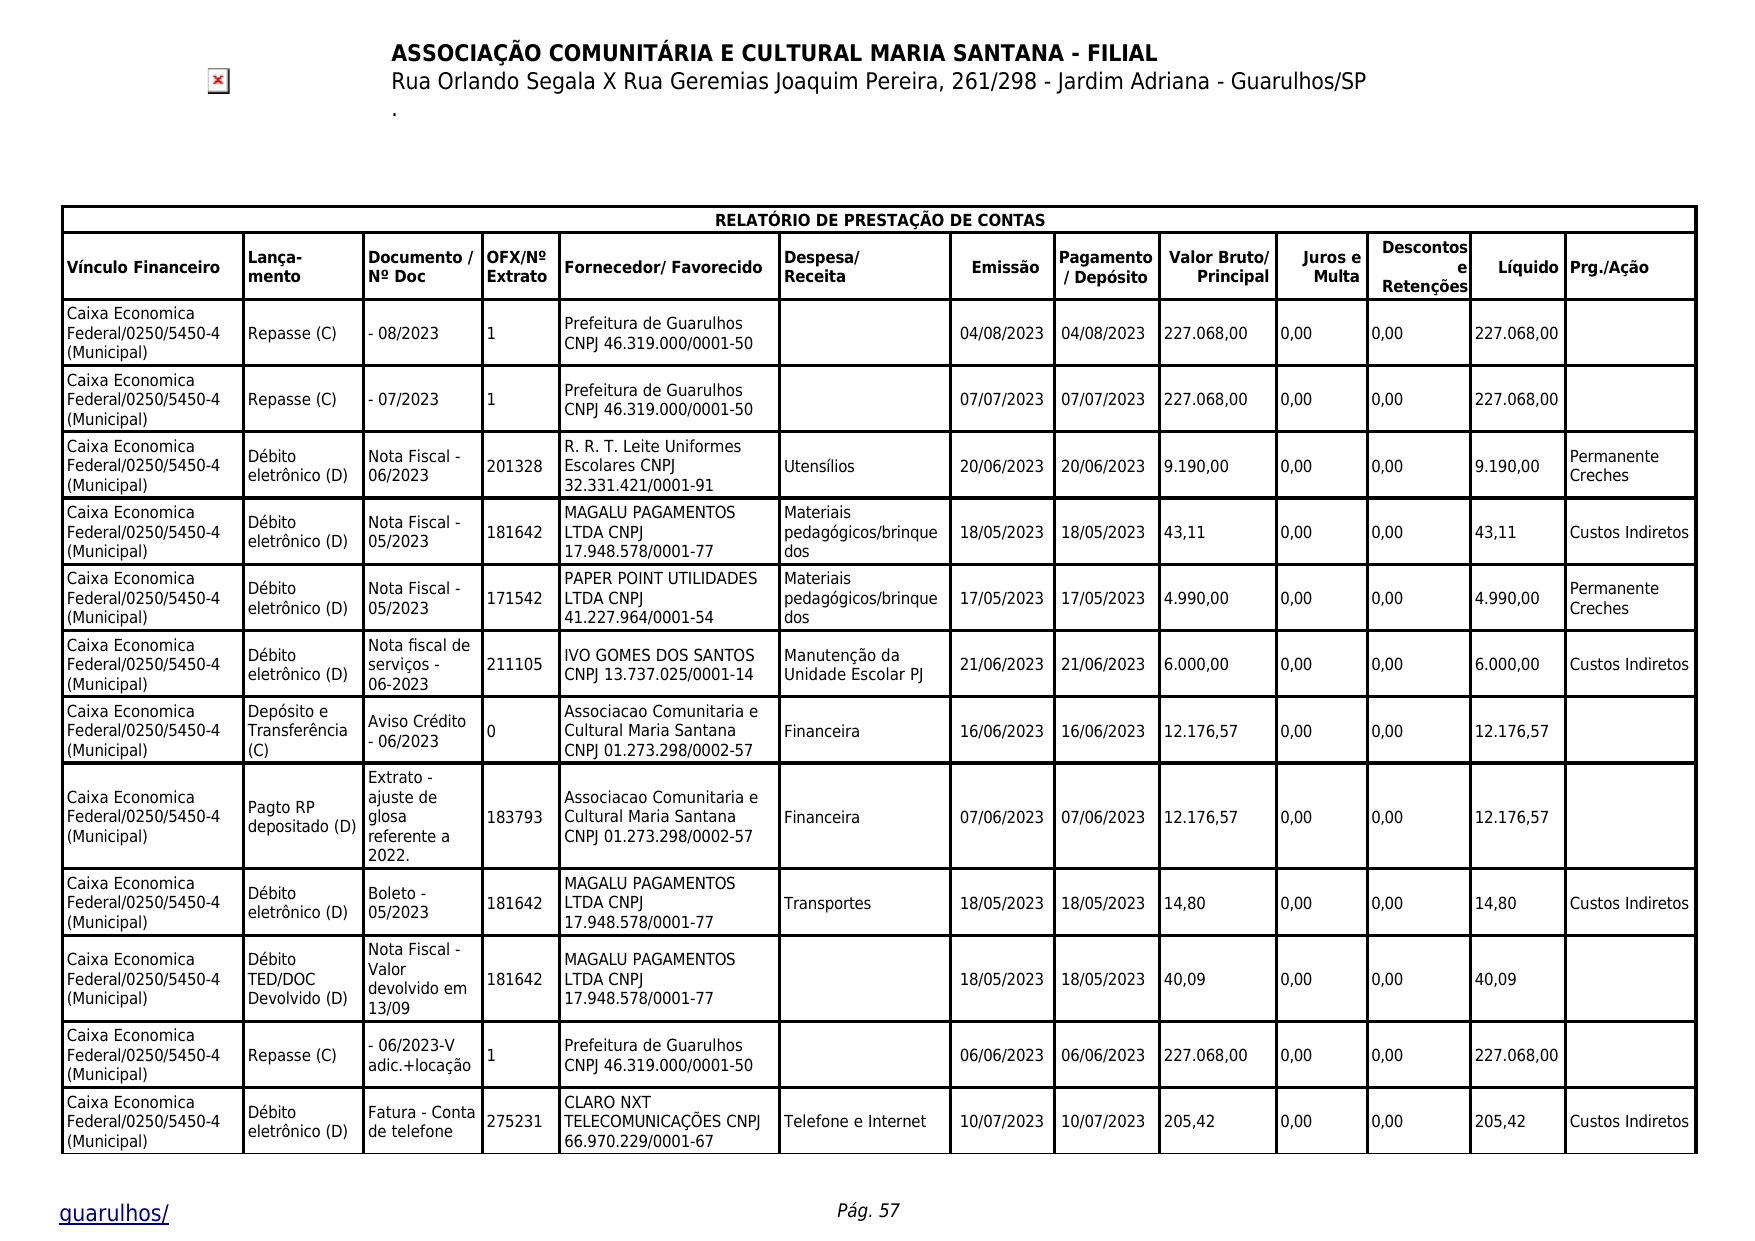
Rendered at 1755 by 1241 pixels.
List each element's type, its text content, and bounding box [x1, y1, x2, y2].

table_cell Débito TED/DOC Devolvido (D) [245, 937, 362, 1020]
table_cell 14,80 [1161, 870, 1275, 933]
table_cell 0,00 [1278, 1089, 1366, 1152]
table_cell Caixa Economica Federal/0250/5450-4 (Municipal) [64, 500, 242, 563]
table_cell OFX/Nº Extrato [484, 234, 558, 298]
table_cell 227.068,00 [1161, 367, 1275, 430]
table_cell 9.190,00 [1161, 433, 1275, 496]
table_cell Débito eletrônico (D) [245, 500, 362, 563]
table_cell 0,00 [1369, 765, 1469, 867]
table_header RELATÓRIO DE PRESTAÇÃO DE CONTAS [64, 208, 1694, 231]
table_cell 227.068,00 [1161, 301, 1275, 364]
table_cell 201328 [484, 433, 558, 496]
table_cell Nota ﬁscal de serviços - 06-2023 [365, 632, 481, 695]
table_cell 0,00 [1278, 367, 1366, 430]
table_cell Depósito e Transferência (C) [245, 698, 362, 761]
table_cell 183793 [484, 765, 558, 867]
table_cell IVO GOMES DOS SANTOS CNPJ 13.737.025/0001-14 [561, 632, 778, 695]
table_cell Repasse (C) [245, 301, 362, 364]
table_cell Juros e Multa [1278, 234, 1366, 298]
table_cell - 06/2023-V adic.+locação [365, 1023, 481, 1086]
table_cell Associacao Comunitaria e Cultural Maria Santana CNPJ 01.273.298/0002-57 [561, 765, 778, 867]
table_cell 205,42 [1161, 1089, 1275, 1152]
table_cell Caixa Economica Federal/0250/5450-4 (Municipal) [64, 433, 242, 496]
table_cell Caixa Economica Federal/0250/5450-4 (Municipal) [64, 698, 242, 761]
table_cell 0,00 [1369, 870, 1469, 933]
table_cell Repasse (C) [245, 367, 362, 430]
table_cell 227.068,00 [1161, 1023, 1275, 1086]
table_cell 0,00 [1278, 870, 1366, 933]
table_cell Prefeitura de Guarulhos CNPJ 46.319.000/0001-50 [561, 301, 778, 364]
table_cell 43,11 [1161, 500, 1275, 563]
table_cell 18/05/2023 [1056, 937, 1158, 1020]
table_cell [781, 1023, 949, 1086]
table_cell 227.068,00 [1472, 301, 1564, 364]
table_cell 06/06/2023 [952, 1023, 1053, 1086]
table_cell 17/05/2023 [1056, 566, 1158, 629]
table_cell - 08/2023 [365, 301, 481, 364]
table_cell Caixa Economica Federal/0250/5450-4 (Municipal) [64, 301, 242, 364]
table_cell 227.068,00 [1472, 1023, 1564, 1086]
table_cell Vínculo Financeiro [64, 234, 242, 298]
table_cell 07/07/2023 [952, 367, 1053, 430]
table_cell 10/07/2023 [1056, 1089, 1158, 1152]
table_cell Valor Bruto/ Principal [1161, 234, 1275, 298]
table_cell Caixa Economica Federal/0250/5450-4 (Municipal) [64, 367, 242, 430]
table_cell Utensílios [781, 433, 949, 496]
table_cell 1 [484, 301, 558, 364]
table_cell 0,00 [1278, 433, 1366, 496]
table_cell 181642 [484, 870, 558, 933]
table_cell 0,00 [1278, 1023, 1366, 1086]
table_cell Manutenção da Unidade Escolar PJ [781, 632, 949, 695]
table_cell Telefone e Internet [781, 1089, 949, 1152]
table_cell Prg./Ação [1567, 234, 1694, 298]
table_cell Repasse (C) [245, 1023, 362, 1086]
table_cell 21/06/2023 [1056, 632, 1158, 695]
table_cell 0,00 [1278, 301, 1366, 364]
table_cell 04/08/2023 [1056, 301, 1158, 364]
table_cell Permanente Creches [1567, 433, 1694, 496]
table_cell 1 [484, 1023, 558, 1086]
table_cell Transportes [781, 870, 949, 933]
table_cell [1567, 937, 1694, 1020]
table_cell [1567, 1023, 1694, 1086]
table_cell Pagto RP depositado (D) [245, 765, 362, 867]
table_cell 16/06/2023 [1056, 698, 1158, 761]
table_cell 0,00 [1278, 632, 1366, 695]
table_cell 0 [484, 698, 558, 761]
table_cell 275231 [484, 1089, 558, 1152]
table_cell Descontos e Retenções [1369, 234, 1469, 298]
table_cell Materiais pedagógicos/brinque dos [781, 566, 949, 629]
table_cell Caixa Economica Federal/0250/5450-4 (Municipal) [64, 1023, 242, 1086]
table_cell Financeira [781, 765, 949, 867]
table_cell [1567, 367, 1694, 430]
table_cell 20/06/2023 [952, 433, 1053, 496]
table_cell 9.190,00 [1472, 433, 1564, 496]
table_cell 12.176,57 [1161, 698, 1275, 761]
table_cell 12.176,57 [1472, 698, 1564, 761]
table_cell Nota Fiscal - 06/2023 [365, 433, 481, 496]
table_cell 43,11 [1472, 500, 1564, 563]
table_cell 18/05/2023 [952, 500, 1053, 563]
table_cell Materiais pedagógicos/brinque dos [781, 500, 949, 563]
table_cell Despesa/ Receita [781, 234, 949, 298]
table_cell 0,00 [1369, 937, 1469, 1020]
table_cell [781, 937, 949, 1020]
table_cell Lança- mento [245, 234, 362, 298]
table_cell CLARO NXT TELECOMUNICAÇÕES CNPJ 66.970.229/0001-67 [561, 1089, 778, 1152]
table_cell Nota Fiscal - 05/2023 [365, 500, 481, 563]
table_cell MAGALU PAGAMENTOS LTDA CNPJ 17.948.578/0001-77 [561, 870, 778, 933]
table_cell Líquido [1472, 234, 1564, 298]
table_cell 1 [484, 367, 558, 430]
table_cell 0,00 [1369, 433, 1469, 496]
table_cell Aviso Crédito - 06/2023 [365, 698, 481, 761]
table_cell 06/06/2023 [1056, 1023, 1158, 1086]
table_cell 18/05/2023 [1056, 870, 1158, 933]
table_cell 0,00 [1278, 698, 1366, 761]
table_cell 171542 [484, 566, 558, 629]
table_cell 18/05/2023 [952, 870, 1053, 933]
table_cell 40,09 [1472, 937, 1564, 1020]
table_cell 181642 [484, 937, 558, 1020]
table_cell 0,00 [1278, 500, 1366, 563]
table_cell Nota Fiscal - Valor devolvido em 13/09 [365, 937, 481, 1020]
table_cell Nota Fiscal - 05/2023 [365, 566, 481, 629]
table_cell Custos Indiretos [1567, 500, 1694, 563]
table_cell Prefeitura de Guarulhos CNPJ 46.319.000/0001-50 [561, 1023, 778, 1086]
table_cell 211105 [484, 632, 558, 695]
table_cell Boleto - 05/2023 [365, 870, 481, 933]
table_cell 18/05/2023 [952, 937, 1053, 1020]
table_cell 6.000,00 [1472, 632, 1564, 695]
table_cell 21/06/2023 [952, 632, 1053, 695]
table_cell Débito eletrônico (D) [245, 1089, 362, 1152]
table_cell 0,00 [1369, 367, 1469, 430]
table_cell Fatura - Conta de telefone [365, 1089, 481, 1152]
table_cell [1567, 698, 1694, 761]
table_cell 0,00 [1369, 632, 1469, 695]
table_cell Caixa Economica Federal/0250/5450-4 (Municipal) [64, 632, 242, 695]
table_cell MAGALU PAGAMENTOS LTDA CNPJ 17.948.578/0001-77 [561, 500, 778, 563]
table_cell 07/07/2023 [1056, 367, 1158, 430]
table_cell 12.176,57 [1161, 765, 1275, 867]
table_cell 0,00 [1369, 1089, 1469, 1152]
table_cell Fornecedor/ Favorecido [561, 234, 778, 298]
table_cell 0,00 [1369, 566, 1469, 629]
table_cell 0,00 [1278, 937, 1366, 1020]
table_cell 0,00 [1278, 566, 1366, 629]
table_cell 205,42 [1472, 1089, 1564, 1152]
table_cell 0,00 [1369, 500, 1469, 563]
table_cell Custos Indiretos [1567, 870, 1694, 933]
table_cell 07/06/2023 [1056, 765, 1158, 867]
table_cell Débito eletrônico (D) [245, 433, 362, 496]
table_cell Débito eletrônico (D) [245, 566, 362, 629]
table_cell 10/07/2023 [952, 1089, 1053, 1152]
table_cell [1567, 765, 1694, 867]
table_cell 16/06/2023 [952, 698, 1053, 761]
table_cell Pagamento / Depósito [1056, 234, 1158, 298]
table_cell Caixa Economica Federal/0250/5450-4 (Municipal) [64, 566, 242, 629]
table_cell 6.000,00 [1161, 632, 1275, 695]
table_cell Documento / Nº Doc [365, 234, 481, 298]
table_cell [781, 367, 949, 430]
table_cell Extrato - ajuste de glosa referente a 2022. [365, 765, 481, 867]
table_cell 07/06/2023 [952, 765, 1053, 867]
table_cell 04/08/2023 [952, 301, 1053, 364]
table_cell 0,00 [1278, 765, 1366, 867]
table_cell [781, 301, 949, 364]
table_cell 227.068,00 [1472, 367, 1564, 430]
table_cell MAGALU PAGAMENTOS LTDA CNPJ 17.948.578/0001-77 [561, 937, 778, 1020]
table_cell R. R. T. Leite Uniformes Escolares CNPJ 32.331.421/0001-91 [561, 433, 778, 496]
table_cell Custos Indiretos [1567, 632, 1694, 695]
table_cell Caixa Economica Federal/0250/5450-4 (Municipal) [64, 1089, 242, 1152]
table_cell 0,00 [1369, 301, 1469, 364]
table_cell 20/06/2023 [1056, 433, 1158, 496]
table_cell Prefeitura de Guarulhos CNPJ 46.319.000/0001-50 [561, 367, 778, 430]
table_cell 18/05/2023 [1056, 500, 1158, 563]
table_cell 0,00 [1369, 1023, 1469, 1086]
table_cell 12.176,57 [1472, 765, 1564, 867]
table_cell Caixa Economica Federal/0250/5450-4 (Municipal) [64, 937, 242, 1020]
table_cell 40,09 [1161, 937, 1275, 1020]
table_cell 4.990,00 [1472, 566, 1564, 629]
table_cell - 07/2023 [365, 367, 481, 430]
table_cell 17/05/2023 [952, 566, 1053, 629]
table_cell 0,00 [1369, 698, 1469, 761]
table_cell Permanente Creches [1567, 566, 1694, 629]
table_cell Associacao Comunitaria e Cultural Maria Santana CNPJ 01.273.298/0002-57 [561, 698, 778, 761]
table_cell Custos Indiretos [1567, 1089, 1694, 1152]
table_cell Financeira [781, 698, 949, 761]
table_cell 14,80 [1472, 870, 1564, 933]
table_cell Caixa Economica Federal/0250/5450-4 (Municipal) [64, 870, 242, 933]
table_cell 181642 [484, 500, 558, 563]
table_cell Débito eletrônico (D) [245, 632, 362, 695]
table_cell Débito eletrônico (D) [245, 870, 362, 933]
table_cell Emissão [952, 234, 1053, 298]
table_cell PAPER POINT UTILIDADES LTDA CNPJ 41.227.964/0001-54 [561, 566, 778, 629]
table_cell 4.990,00 [1161, 566, 1275, 629]
table_cell [1567, 301, 1694, 364]
table_cell Caixa Economica Federal/0250/5450-4 (Municipal) [64, 765, 242, 867]
